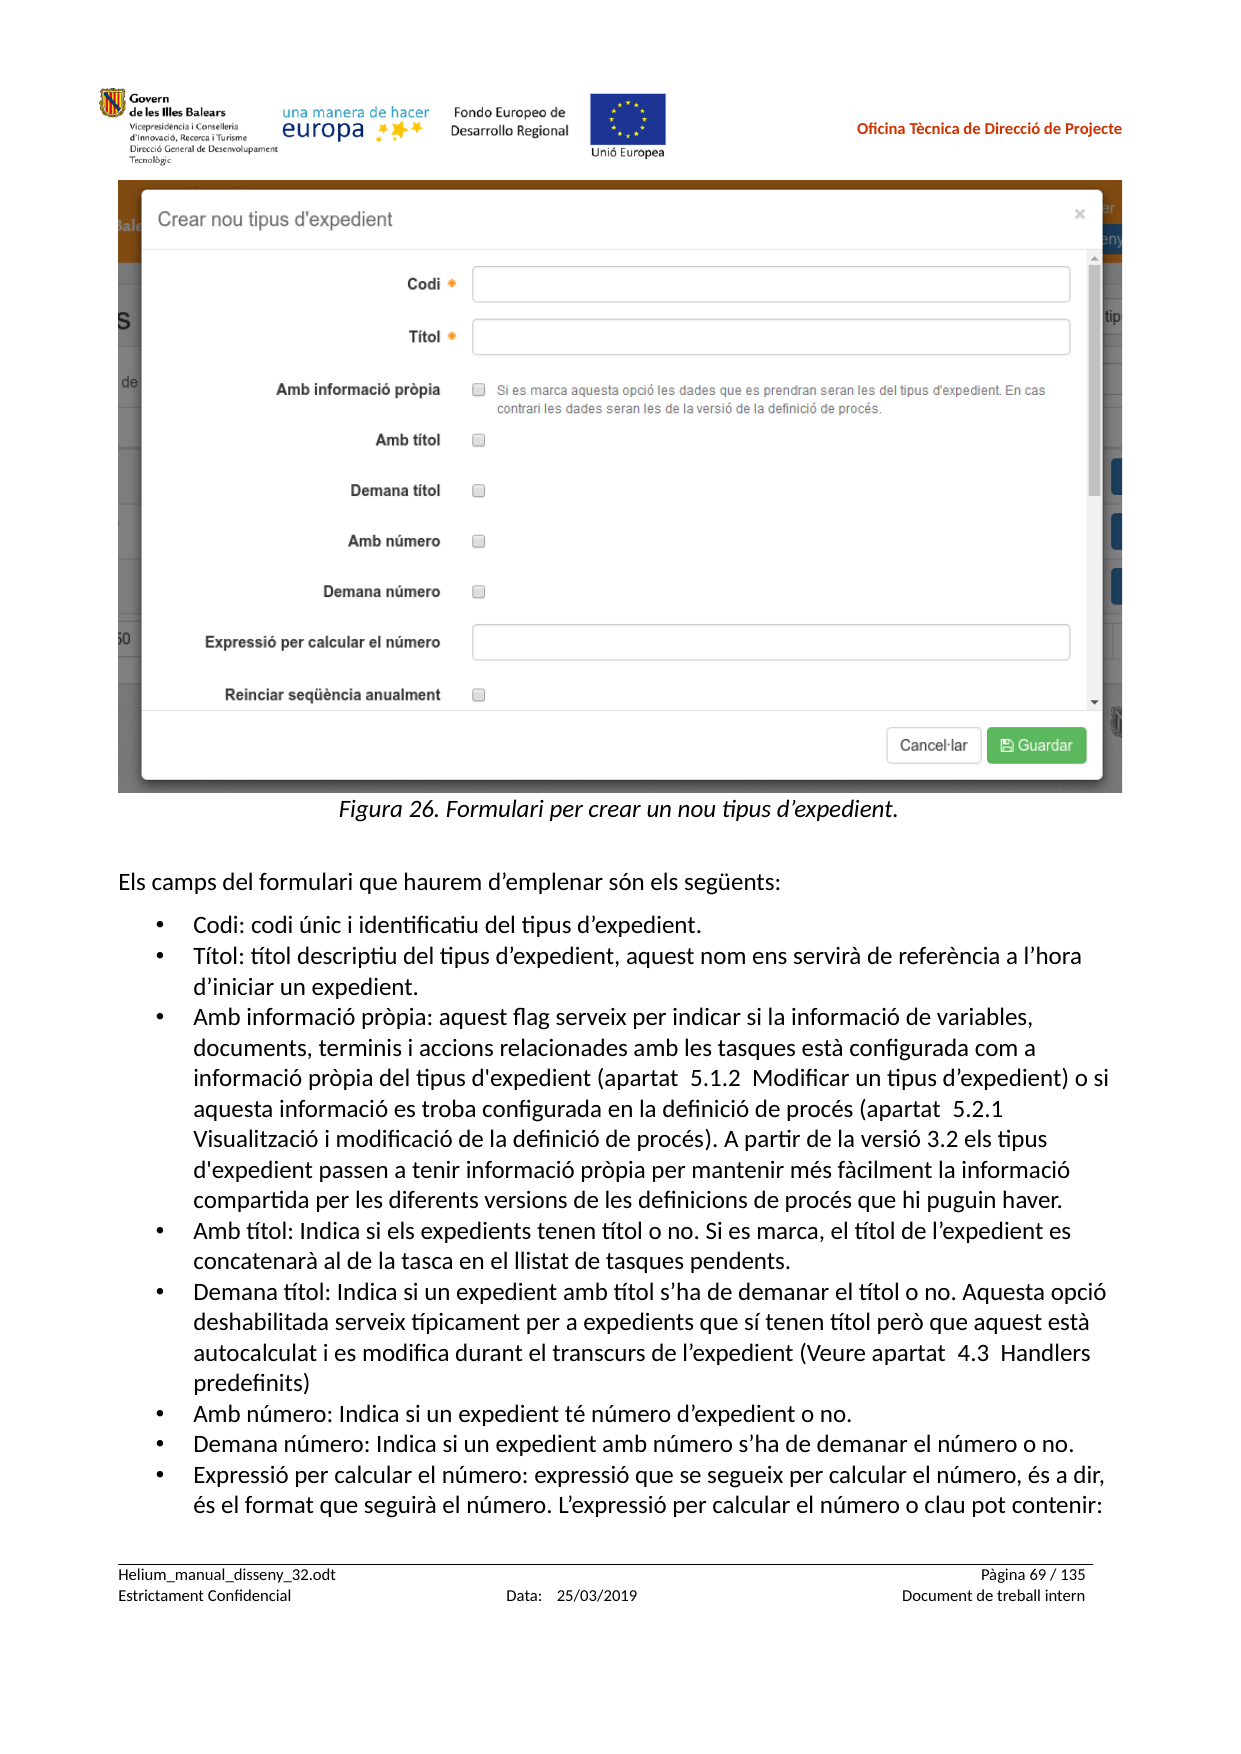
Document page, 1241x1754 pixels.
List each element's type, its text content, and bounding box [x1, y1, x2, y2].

list Expressió per calcular el número: expressió que se segueix per calcular el número, és a dir, és el format que seguirà el número. L’expressió per calcular el número o clau pot contenir: [156, 1459, 1122, 1520]
list Codi: codi únic i identificatiu del tipus d’expedient. [156, 909, 1122, 940]
list Demana número: Indica si un expedient amb número s’ha de demanar el número o no. [156, 1428, 1122, 1459]
list Amb informació pròpia: aquest flag serveix per indicar si la informació de variables, documents, terminis i accions relacionades amb les tasques està configurada com a informació pròpia del tipus d'expedient (apartat 5.1.2 Modificar un tipus d’expedient) o si aquesta informació es troba configurada en la definició de procés (apartat 5.2.1 Visualització i modificació de la definició de procés). A partir de la versió 3.2 els tipus d'expedient passen a tenir informació pròpia per mantenir més fàcilment la informació compartida per les diferents versions de les definicions de procés que hi puguin haver. [156, 1001, 1122, 1215]
list Amb número: Indica si un expedient té número d’expedient o no. [156, 1398, 1122, 1428]
picture [99, 87, 668, 166]
text Figura 26. Formulari per crear un nou tipus d’expedient. [118, 793, 1122, 823]
list Títol: títol descriptiu del tipus d’expedient, aquest nom ens servirà de referència a l’hora d’iniciar un expedient. [156, 940, 1122, 1001]
list Amb títol: Indica si els expedients tenen títol o no. Si es marca, el títol de l’expedient es concatenarà al de la tasca en el llistat de tasques pendents. [156, 1215, 1122, 1276]
text Els camps del formulari que haurem d’emplenar són els següents: [118, 867, 1122, 897]
list Demana títol: Indica si un expedient amb títol s’ha de demanar el títol o no. Aquesta opció deshabilitada serveix típicament per a expedients que sí tenen títol però que aquest està autocalculat i es modifica durant el transcurs de l’expedient (Veure apartat 4.3 Handlers predefinits) [156, 1276, 1122, 1398]
